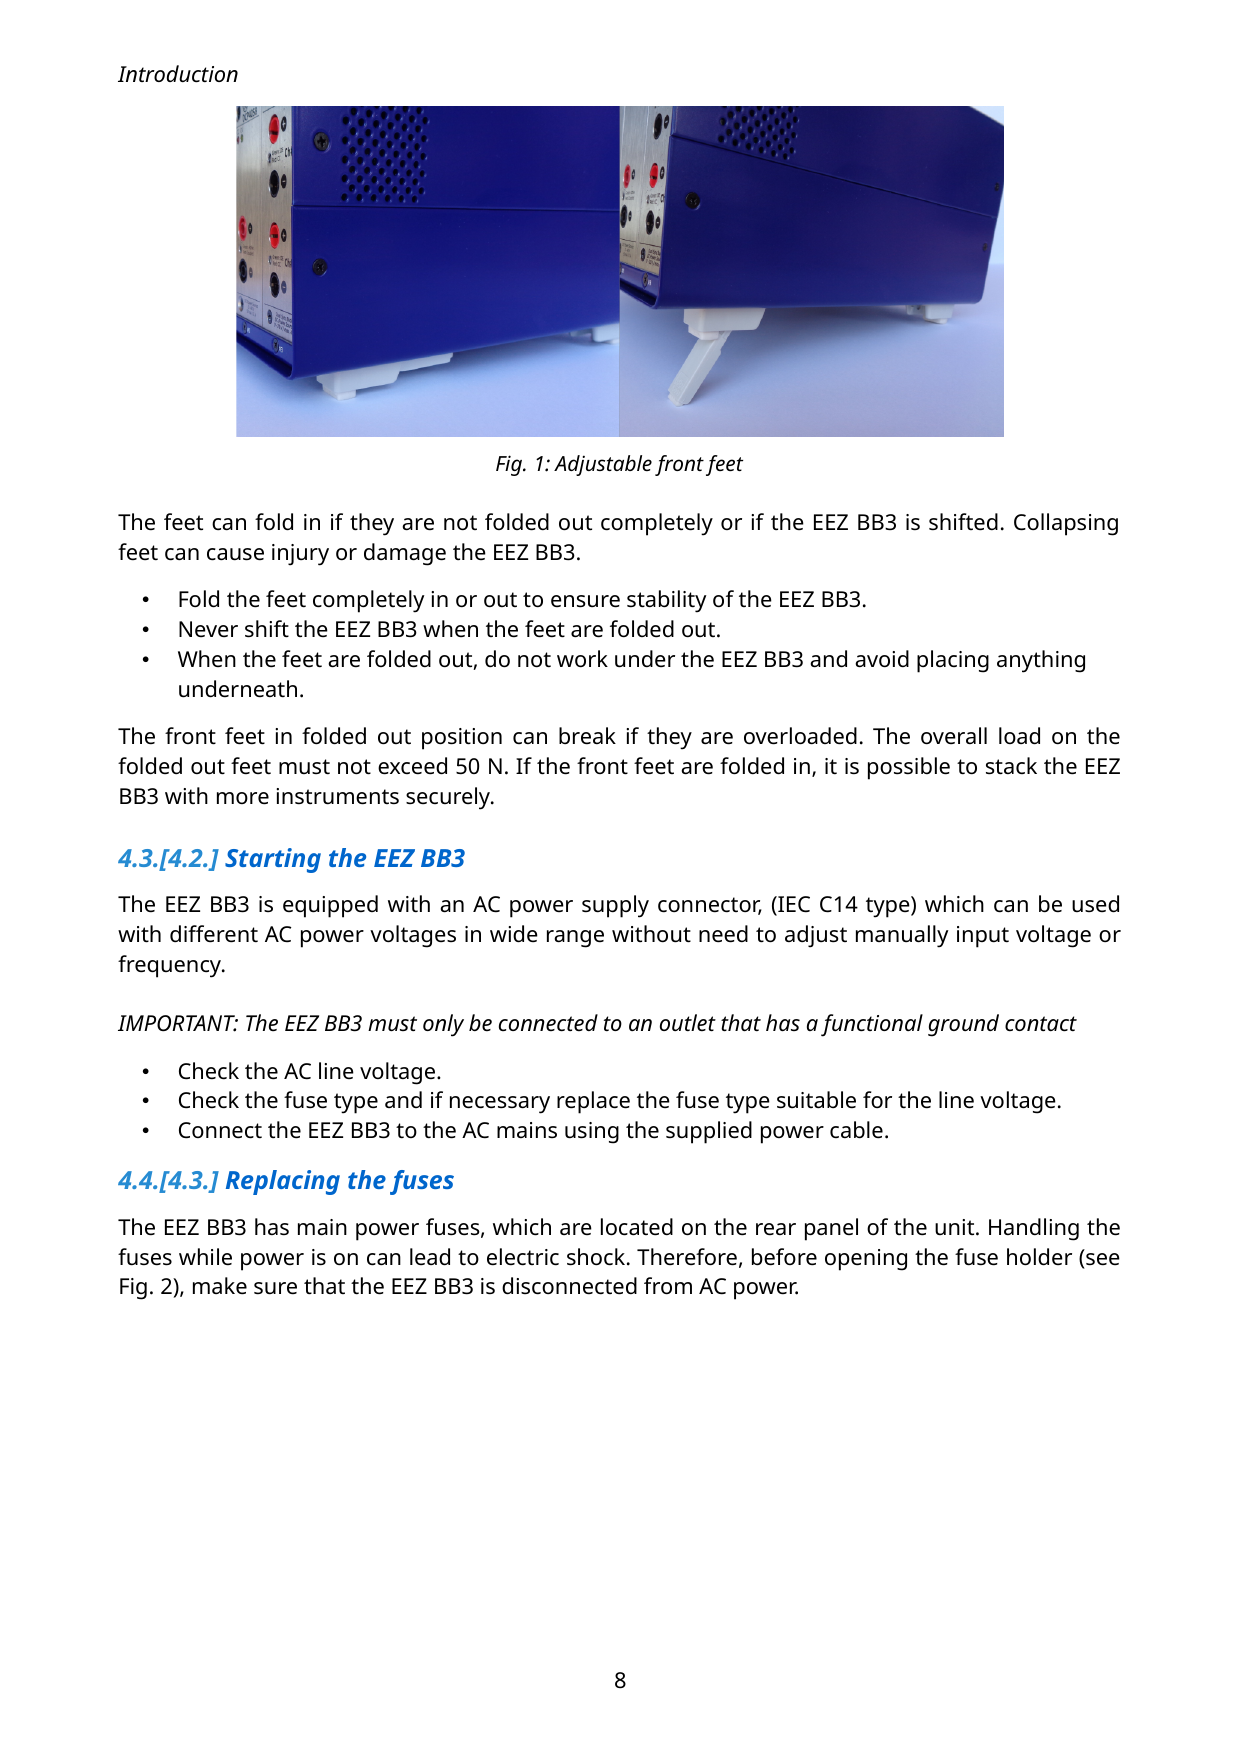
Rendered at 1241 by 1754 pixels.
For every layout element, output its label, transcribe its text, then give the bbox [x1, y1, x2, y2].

text The front feet in folded out position can break if they are overloaded. The overall load on the folded out feet must not exceed 50 N. If the front feet are folded in, it is possible to stack the EEZ BB3 with more instruments securely. [118, 721, 1122, 810]
text The EEZ BB3 is equipped with an AC power supply connector, (IEC C14 type) which can be used with different AC power voltages in wide range without need to adjust manually input voltage or frequency. [118, 889, 1122, 978]
list Connect the EEZ BB3 to the AC mains using the supplied power cable. [142, 1115, 1110, 1145]
list Fold the feet completely in or out to ensure stability of the EEZ BB3. [142, 584, 1110, 614]
text The EEZ BB3 has main power fuses, which are located on the rear panel of the unit. Handling the fuses while power is on can lead to electric shock. Therefore, before opening the fuse holder (see Fig. 2), make sure that the EEZ BB3 is disconnected from AC power. [118, 1212, 1122, 1301]
picture [236, 106, 1004, 437]
list When the feet are folded out, do not work under the EEZ BB3 and avoid placing anything underneath. [142, 644, 1110, 703]
text IMPORTANT: The EEZ BB3 must only be connected to an outlet that has a functional ground contact [118, 1008, 1122, 1038]
text Fig. 1: Adjustable front feet [236, 437, 1004, 477]
list Check the fuse type and if necessary replace the fuse type suitable for the line voltage. [142, 1086, 1110, 1115]
subtitle Starting the EEZ BB3 [118, 840, 1122, 874]
list Never shift the EEZ BB3 when the feet are folded out. [142, 614, 1110, 644]
list Check the AC line voltage. [142, 1056, 1110, 1086]
subtitle Replacing the fuses [118, 1163, 1122, 1197]
text The feet can fold in if they are not folded out completely or if the EEZ BB3 is shifted. Collapsing feet can cause injury or damage the EEZ BB3. [118, 507, 1122, 566]
